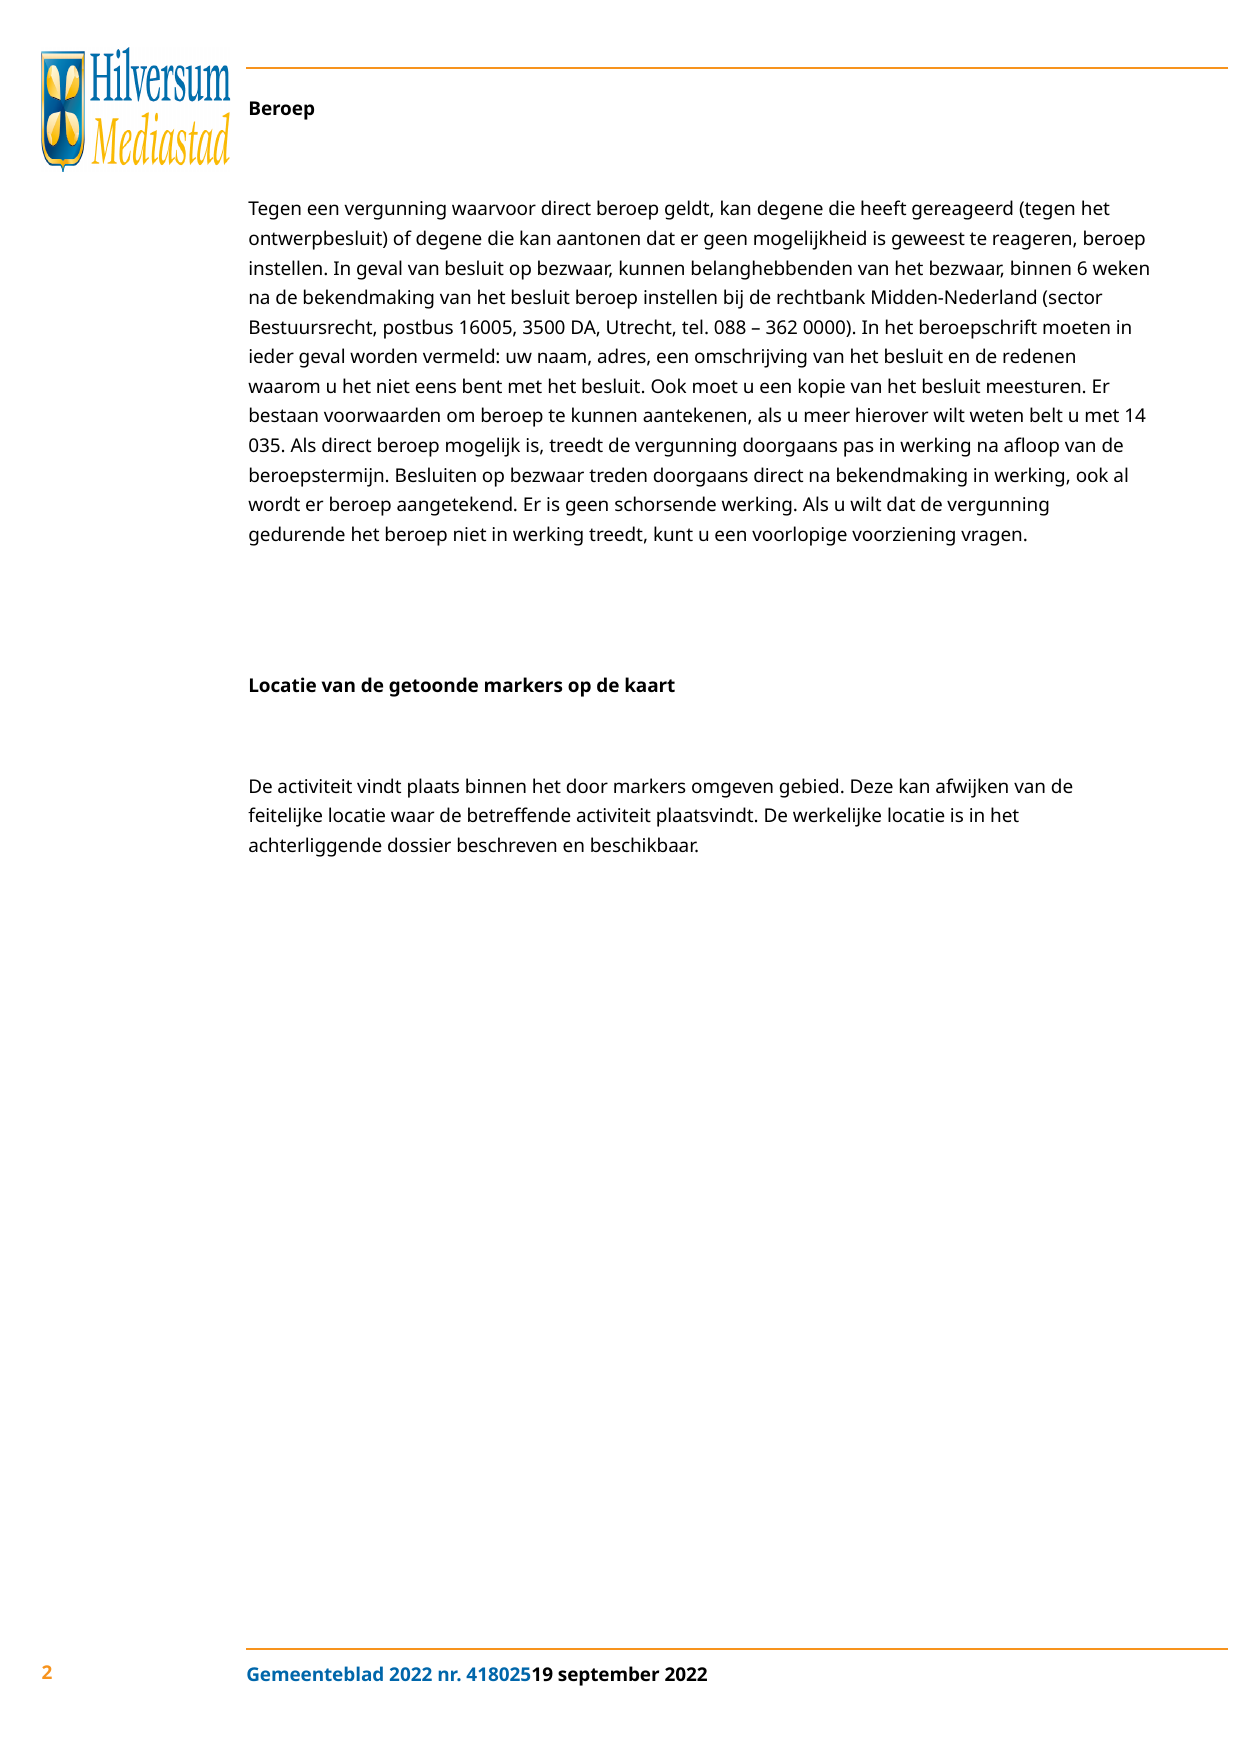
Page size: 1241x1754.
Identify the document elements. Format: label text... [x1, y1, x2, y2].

picture [41, 47, 231, 172]
text De activiteit vindt plaats binnen het door markers omgeven gebied. Deze kan afwijken van de feitelijke locatie waar de betreffende activiteit plaatsvindt. De werkelijke locatie is in het achterliggende dossier beschreven en beschikbaar. [248, 773, 1152, 858]
text Beroep [248, 95, 1152, 121]
text Tegen een vergunning waarvoor direct beroep geldt, kan degene die heeft gereageerd (tegen het ontwerpbesluit) of degene die kan aantonen dat er geen mogelijkheid is geweest te reageren, beroep instellen. In geval van besluit op bezwaar, kunnen belanghebbenden van het bezwaar, binnen 6 weken na de bekendmaking van het besluit beroep instellen bij de rechtbank Midden-Nederland (sector Bestuursrecht, postbus 16005, 3500 DA, Utrecht, tel. 088 – 362 0000). In het beroepschrift moeten in ieder geval worden vermeld: uw naam, adres, een omschrijving van het besluit en de redenen waarom u het niet eens bent met het besluit. Ook moet u een kopie van het besluit meesturen. Er bestaan voorwaarden om beroep te kunnen aantekenen, als u meer hierover wilt weten belt u met 14 035. Als direct beroep mogelijk is, treedt de vergunning doorgaans pas in werking na afloop van de beroepstermijn. Besluiten op bezwaar treden doorgaans direct na bekendmaking in werking, ook al wordt er beroep aangetekend. Er is geen schorsende werking. Als u wilt dat de vergunning gedurende het beroep niet in werking treedt, kunt u een voorlopige voorziening vragen. [248, 196, 1152, 547]
text Locatie van de getoonde markers op de kaart [248, 672, 1152, 698]
